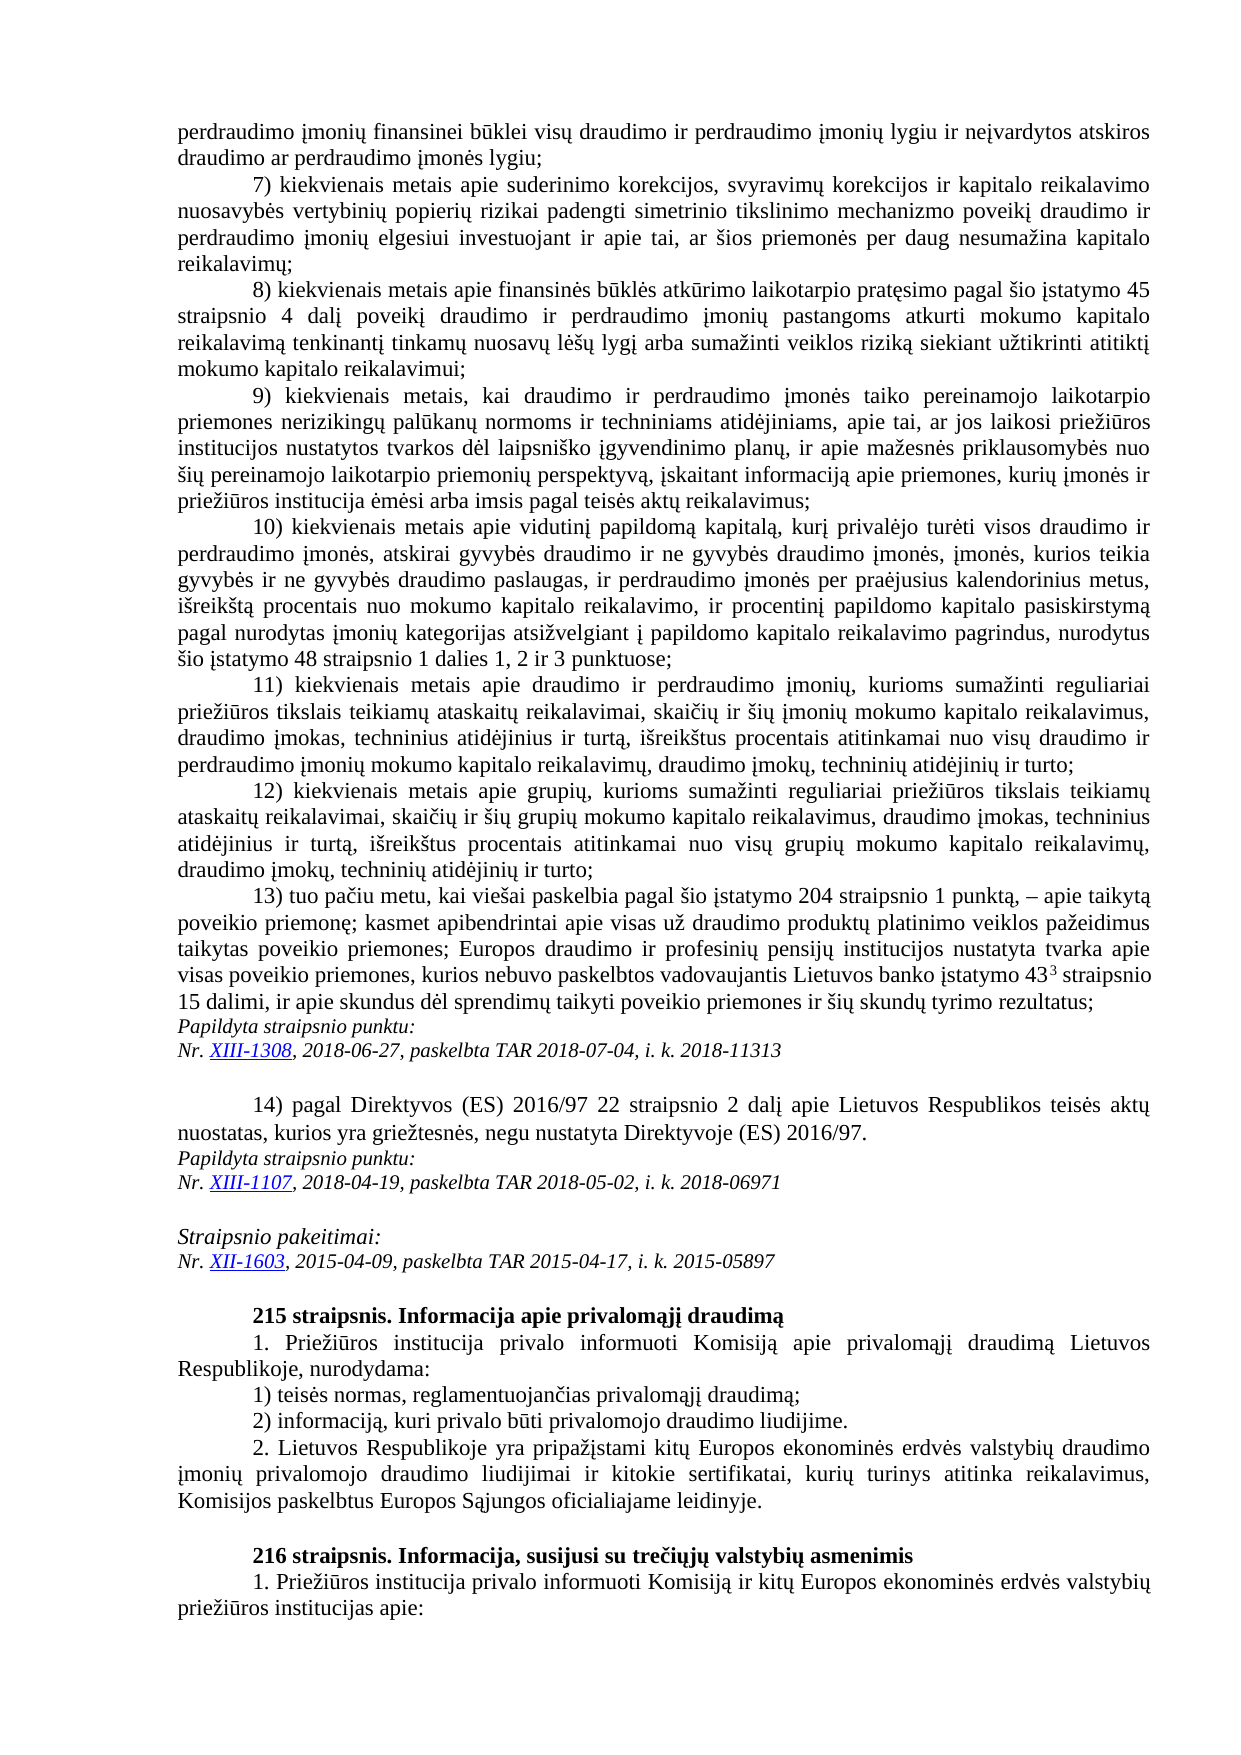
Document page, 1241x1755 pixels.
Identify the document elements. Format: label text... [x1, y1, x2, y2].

text 7) kiekvienais metais apie suderinimo korekcijos, svyravimų korekcijos ir kapitalo reikalavimo nuosavybės vertybinių popierių rizikai padengti simetrinio tikslinimo mechanizmo poveikį draudimo ir perdraudimo įmonių elgesiui investuojant ir apie tai, ar šios priemonės per daug nesumažina kapitalo reikalavimų; [177, 171, 1152, 276]
text 1) teisės normas, reglamentuojančias privalomąjį draudimą; [177, 1381, 1152, 1408]
text perdraudimo įmonių finansinei būklei visų draudimo ir perdraudimo įmonių lygiu ir neįvardytos atskiros draudimo ar perdraudimo įmonės lygiu; [177, 118, 1152, 171]
text Nr. XII-1603, 2015-04-09, paskelbta TAR 2015-04-17, i. k. 2015-05897 [177, 1249, 1152, 1273]
text 2) informaciją, kuri privalo būti privalomojo draudimo liudijime. [177, 1408, 1152, 1434]
text 12) kiekvienais metais apie grupių, kurioms sumažinti reguliariai priežiūros tikslais teikiamų ataskaitų reikalavimai, skaičių ir šių grupių mokumo kapitalo reikalavimus, draudimo įmokas, techninius atidėjinius ir turtą, išreikštus procentais atitinkamai nuo visų grupių mokumo kapitalo reikalavimų, draudimo įmokų, techninių atidėjinių ir turto; [177, 777, 1152, 882]
text Straipsnio pakeitimai: [177, 1223, 1152, 1249]
text 8) kiekvienais metais apie finansinės būklės atkūrimo laikotarpio pratęsimo pagal šio įstatymo 45 straipsnio 4 dalį poveikį draudimo ir perdraudimo įmonių pastangoms atkurti mokumo kapitalo reikalavimą tenkinantį tinkamų nuosavų lėšų lygį arba sumažinti veiklos riziką siekiant užtikrinti atitiktį mokumo kapitalo reikalavimui; [177, 276, 1152, 382]
text 14) pagal Direktyvos (ES) 2016/97 22 straipsnio 2 dalį apie Lietuvos Respublikos teisės aktų nuostatas, kurios yra griežtesnės, negu nustatyta Direktyvoje (ES) 2016/97. [177, 1091, 1152, 1146]
text 1. Priežiūros institucija privalo informuoti Komisiją apie privalomąjį draudimą Lietuvos Respublikoje, nurodydama: [177, 1328, 1152, 1381]
text Papildyta straipsnio punktu: [177, 1014, 1152, 1038]
text 1. Priežiūros institucija privalo informuoti Komisiją ir kitų Europos ekonominės erdvės valstybių priežiūros institucijas apie: [177, 1568, 1152, 1621]
text 215 straipsnis. Informacija apie privalomąjį draudimą [177, 1302, 1152, 1328]
text 2. Lietuvos Respublikoje yra pripažįstami kitų Europos ekonominės erdvės valstybių draudimo įmonių privalomojo draudimo liudijimai ir kitokie sertifikatai, kurių turinys atitinka reikalavimus, Komisijos paskelbtus Europos Sąjungos oficialiajame leidinyje. [177, 1434, 1152, 1513]
text Nr. XIII-1107, 2018-04-19, paskelbta TAR 2018-05-02, i. k. 2018-06971 [177, 1170, 1152, 1194]
text 11) kiekvienais metais apie draudimo ir perdraudimo įmonių, kurioms sumažinti reguliariai priežiūros tikslais teikiamų ataskaitų reikalavimai, skaičių ir šių įmonių mokumo kapitalo reikalavimus, draudimo įmokas, techninius atidėjinius ir turtą, išreikštus procentais atitinkamai nuo visų draudimo ir perdraudimo įmonių mokumo kapitalo reikalavimų, draudimo įmokų, techninių atidėjinių ir turto; [177, 672, 1152, 777]
text 9) kiekvienais metais, kai draudimo ir perdraudimo įmonės taiko pereinamojo laikotarpio priemones nerizikingų palūkanų normoms ir techniniams atidėjiniams, apie tai, ar jos laikosi priežiūros institucijos nustatytos tvarkos dėl laipsniško įgyvendinimo planų, ir apie mažesnės priklausomybės nuo šių pereinamojo laikotarpio priemonių perspektyvą, įskaitant informaciją apie priemones, kurių įmonės ir priežiūros institucija ėmėsi arba imsis pagal teisės aktų reikalavimus; [177, 382, 1152, 513]
text Papildyta straipsnio punktu: [177, 1146, 1152, 1170]
text 10) kiekvienais metais apie vidutinį papildomą kapitalą, kurį privalėjo turėti visos draudimo ir perdraudimo įmonės, atskirai gyvybės draudimo ir ne gyvybės draudimo įmonės, įmonės, kurios teikia gyvybės ir ne gyvybės draudimo paslaugas, ir perdraudimo įmonės per praėjusius kalendorinius metus, išreikštą procentais nuo mokumo kapitalo reikalavimo, ir procentinį papildomo kapitalo pasiskirstymą pagal nurodytas įmonių kategorijas atsižvelgiant į papildomo kapitalo reikalavimo pagrindus, nurodytus šio įstatymo 48 straipsnio 1 dalies 1, 2 ir 3 punktuose; [177, 513, 1152, 672]
text Nr. XIII-1308, 2018-06-27, paskelbta TAR 2018-07-04, i. k. 2018-11313 [177, 1038, 1152, 1062]
text 13) tuo pačiu metu, kai viešai paskelbia pagal šio įstatymo 204 straipsnio 1 punktą, – apie taikytą poveikio priemonę; kasmet apibendrintai apie visas už draudimo produktų platinimo veiklos pažeidimus taikytas poveikio priemones; Europos draudimo ir profesinių pensijų institucijos nustatyta tvarka apie visas poveikio priemones, kurios nebuvo paskelbtos vadovaujantis Lietuvos banko įstatymo 433 straipsnio 15 dalimi, ir apie skundus dėl sprendimų taikyti poveikio priemones ir šių skundų tyrimo rezultatus; [177, 882, 1152, 1014]
text 216 straipsnis. Informacija, susijusi su trečiųjų valstybių asmenimis [177, 1542, 1152, 1568]
